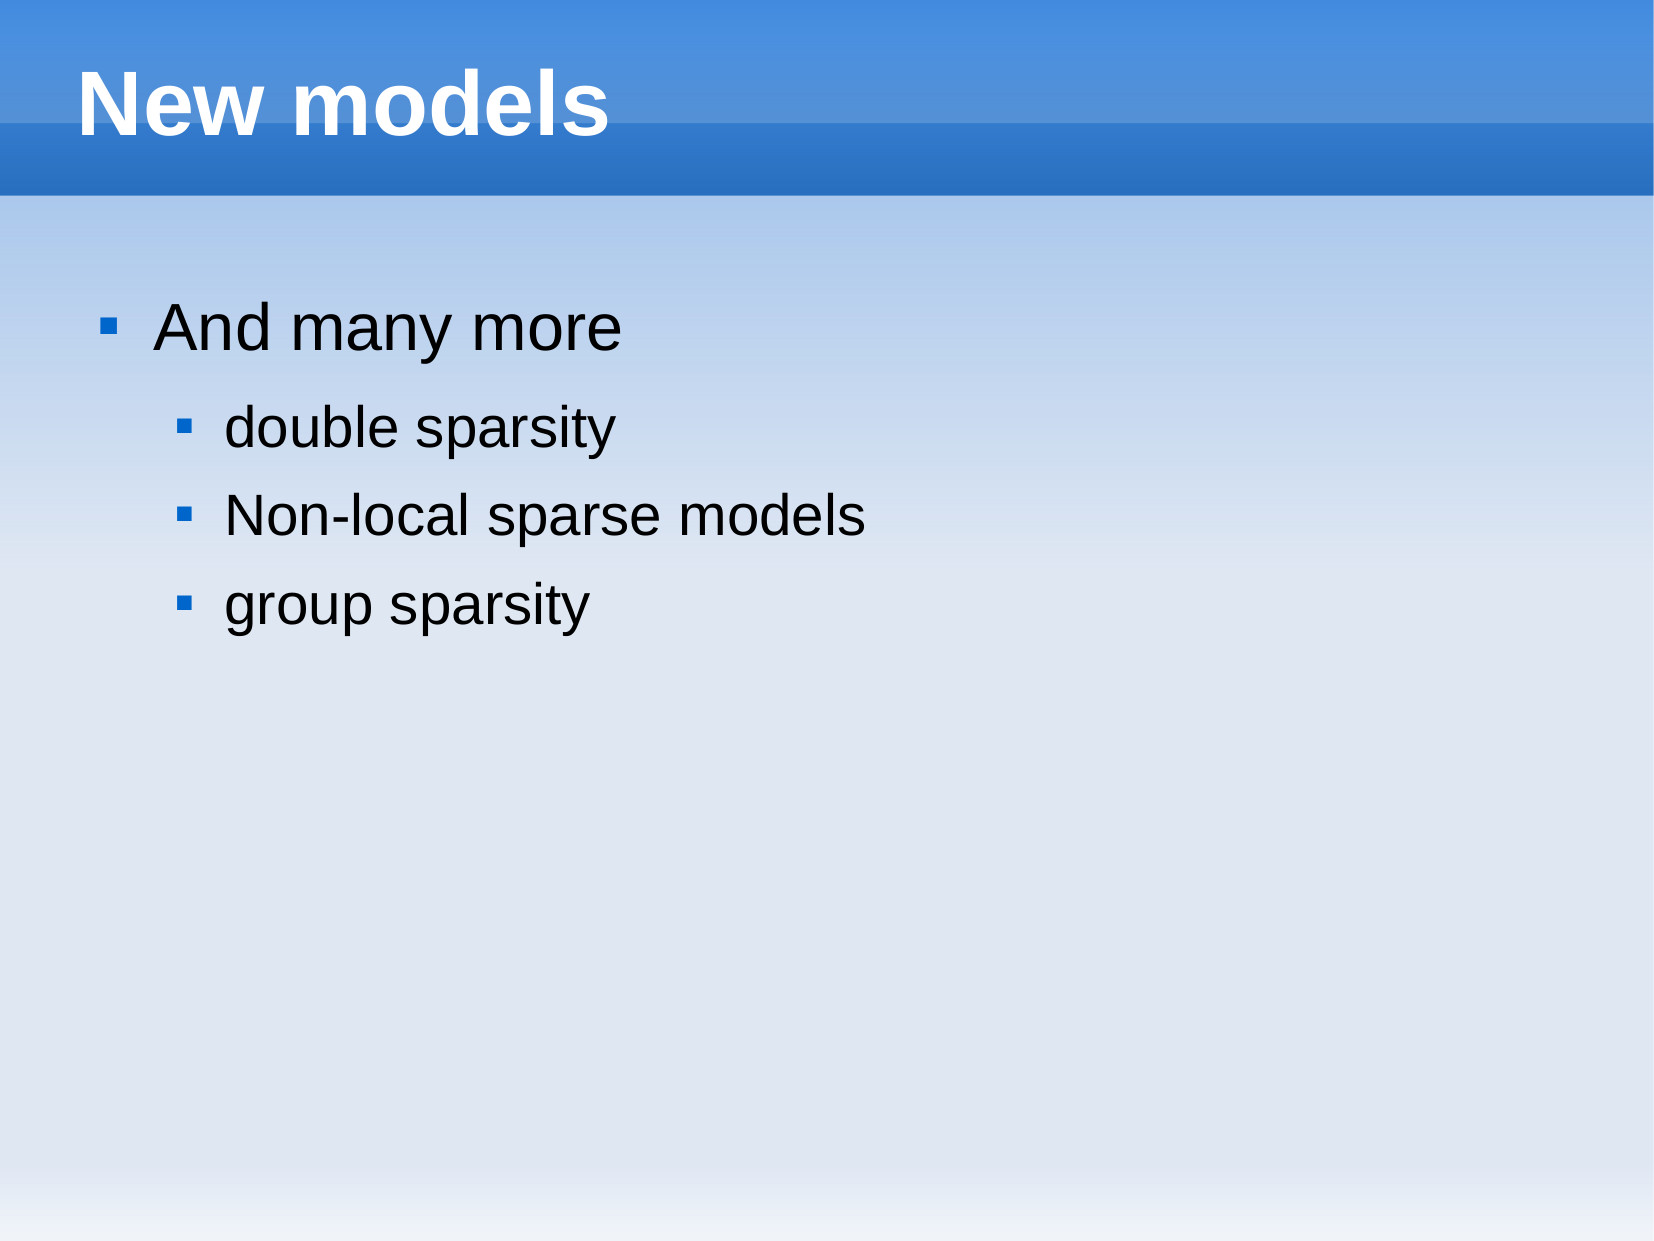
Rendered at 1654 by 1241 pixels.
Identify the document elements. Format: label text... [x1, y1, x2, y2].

list And many more double sparsity Non-local sparse models group sparsity [82, 290, 1571, 1109]
title New models [76, 0, 1565, 208]
picture [0, 0, 1654, 1241]
